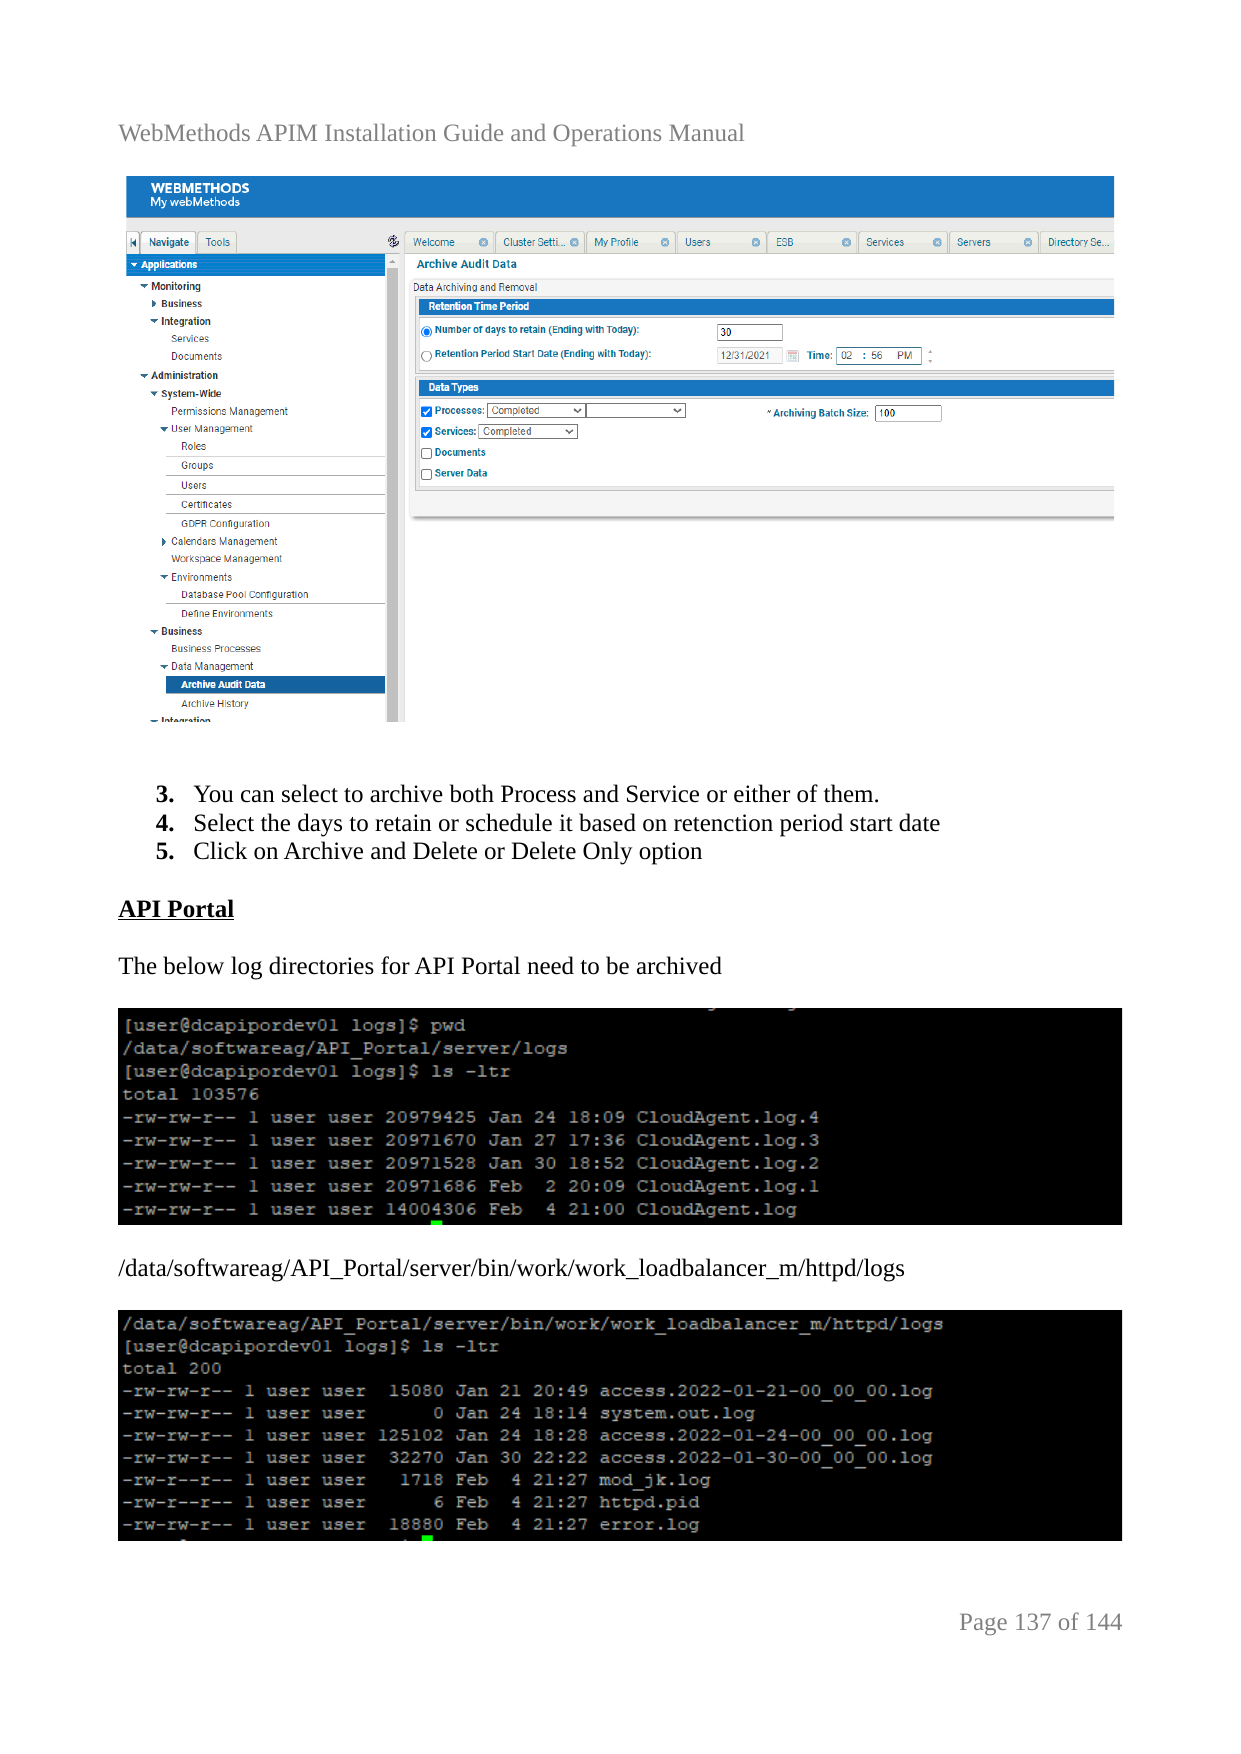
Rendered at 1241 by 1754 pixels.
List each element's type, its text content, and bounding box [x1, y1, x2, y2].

list Select the days to retain or schedule it based on retenction period start date [156, 808, 1122, 836]
text API Portal [118, 894, 1122, 923]
list Click on Archive and Delete or Delete Only option [156, 836, 1122, 865]
list You can select to archive both Process and Service or either of them. [156, 779, 1122, 808]
picture [118, 1310, 1123, 1541]
text The below log directories for API Portal need to be archived [118, 951, 1122, 980]
picture [126, 176, 1115, 722]
picture [118, 1008, 1123, 1225]
text /data/softwareag/API_Portal/server/bin/work/work_loadbalancer_m/httpd/logs [118, 1253, 1122, 1282]
